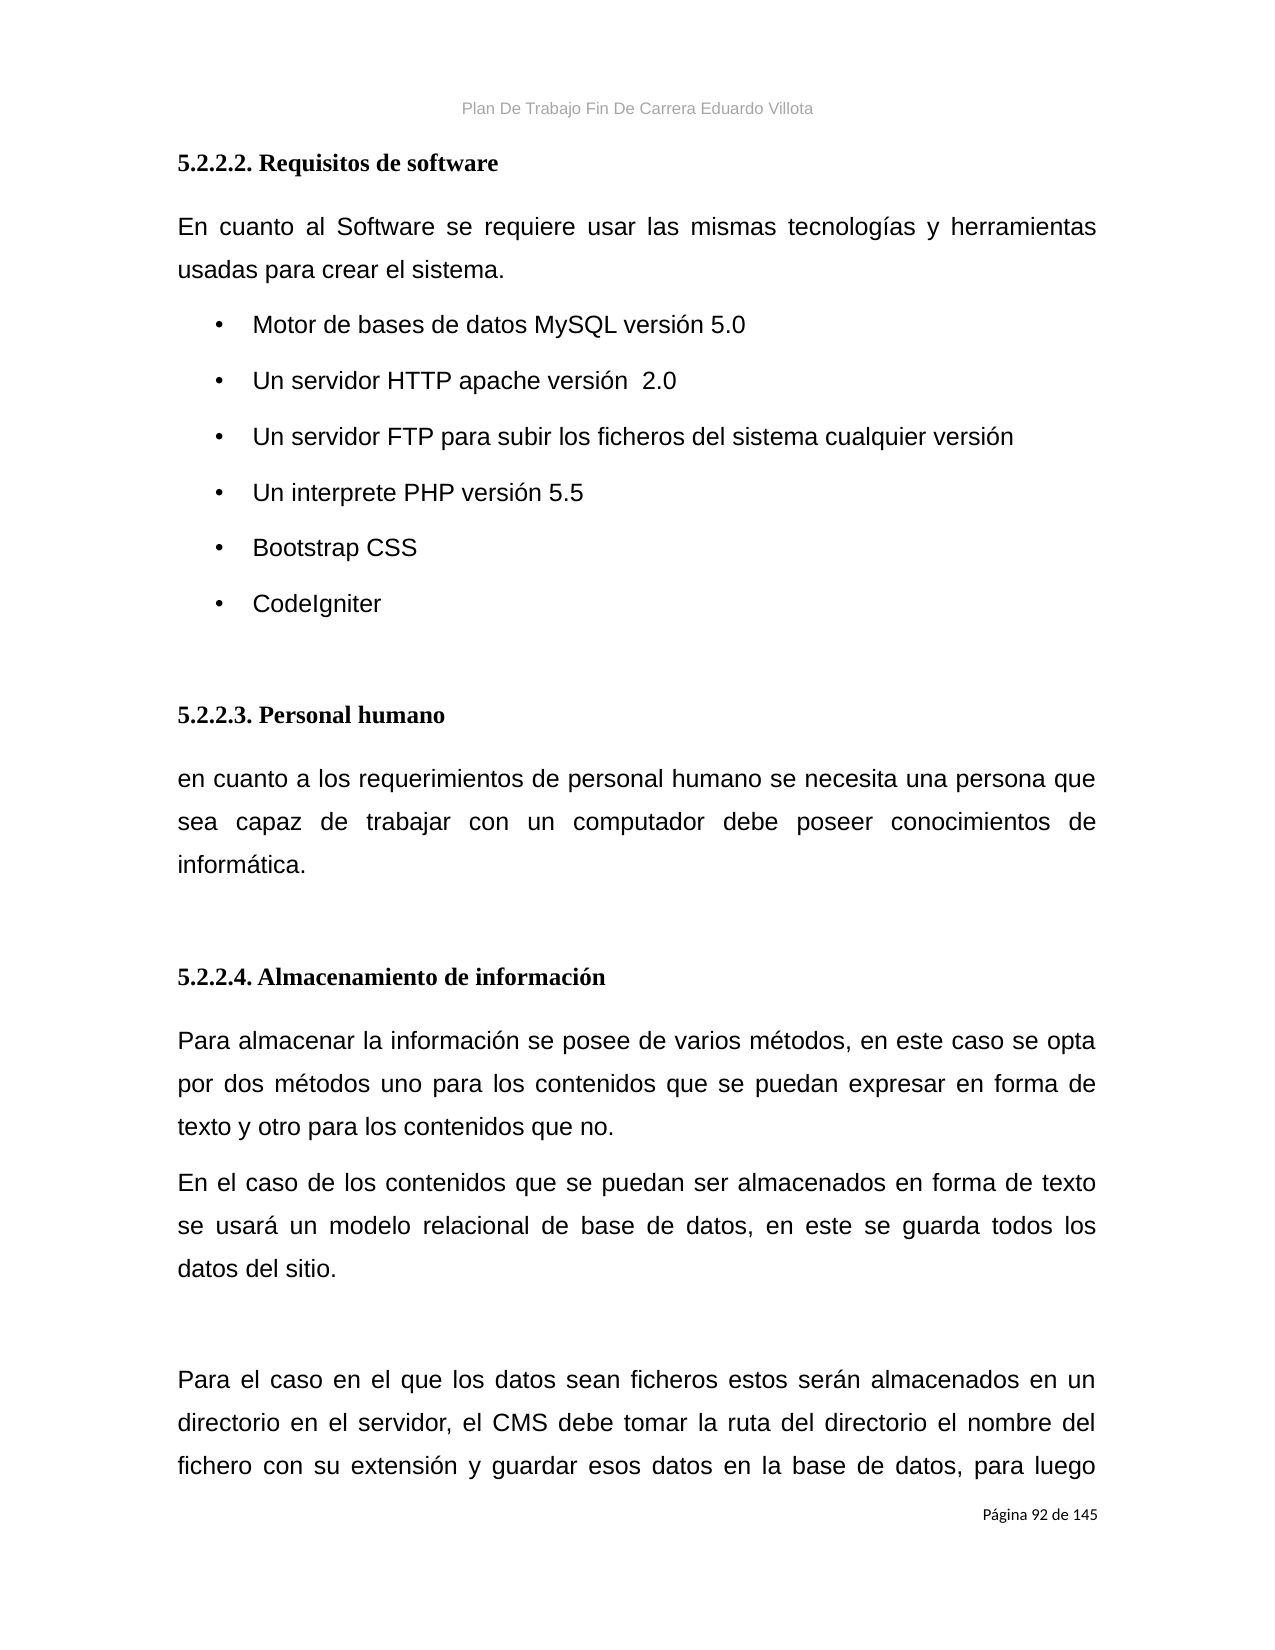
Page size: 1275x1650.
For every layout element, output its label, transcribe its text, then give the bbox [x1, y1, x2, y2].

text Para almacenar la información se posee de varios métodos, en este caso se opta por dos métodos uno para los contenidos que se puedan expresar en forma de texto y otro para los contenidos que no. [177, 1026, 1098, 1141]
text 5.2.2.4. Almacenamiento de información [177, 962, 1098, 991]
list Un interprete PHP versión 5.5 [215, 477, 1098, 506]
list Bootstrap CSS [215, 533, 1098, 562]
text 5.2.2.2. Requisitos de software [177, 148, 1098, 176]
list CodeIgniter [215, 589, 1098, 618]
text Para el caso en el que los datos sean ficheros estos serán almacenados en un directorio en el servidor, el CMS debe tomar la ruta del directorio el nombre del fichero con su extensión y guardar esos datos en la base de datos, para luego [177, 1365, 1098, 1480]
list Un servidor FTP para subir los ficheros del sistema cualquier versión [215, 422, 1098, 451]
list Un servidor HTTP apache versión 2.0 [215, 366, 1098, 395]
text en cuanto a los requerimientos de personal humano se necesita una persona que sea capaz de trabajar con un computador debe poseer conocimientos de informática. [177, 764, 1098, 879]
text En cuanto al Software se requiere usar las mismas tecnologías y herramientas usadas para crear el sistema. [177, 212, 1098, 283]
list Motor de bases de datos MySQL versión 5.0 [215, 310, 1098, 339]
text En el caso de los contenidos que se puedan ser almacenados en forma de texto se usará un modelo relacional de base de datos, en este se guarda todos los datos del sitio. [177, 1168, 1098, 1283]
text 5.2.2.3. Personal humano [177, 700, 1098, 729]
